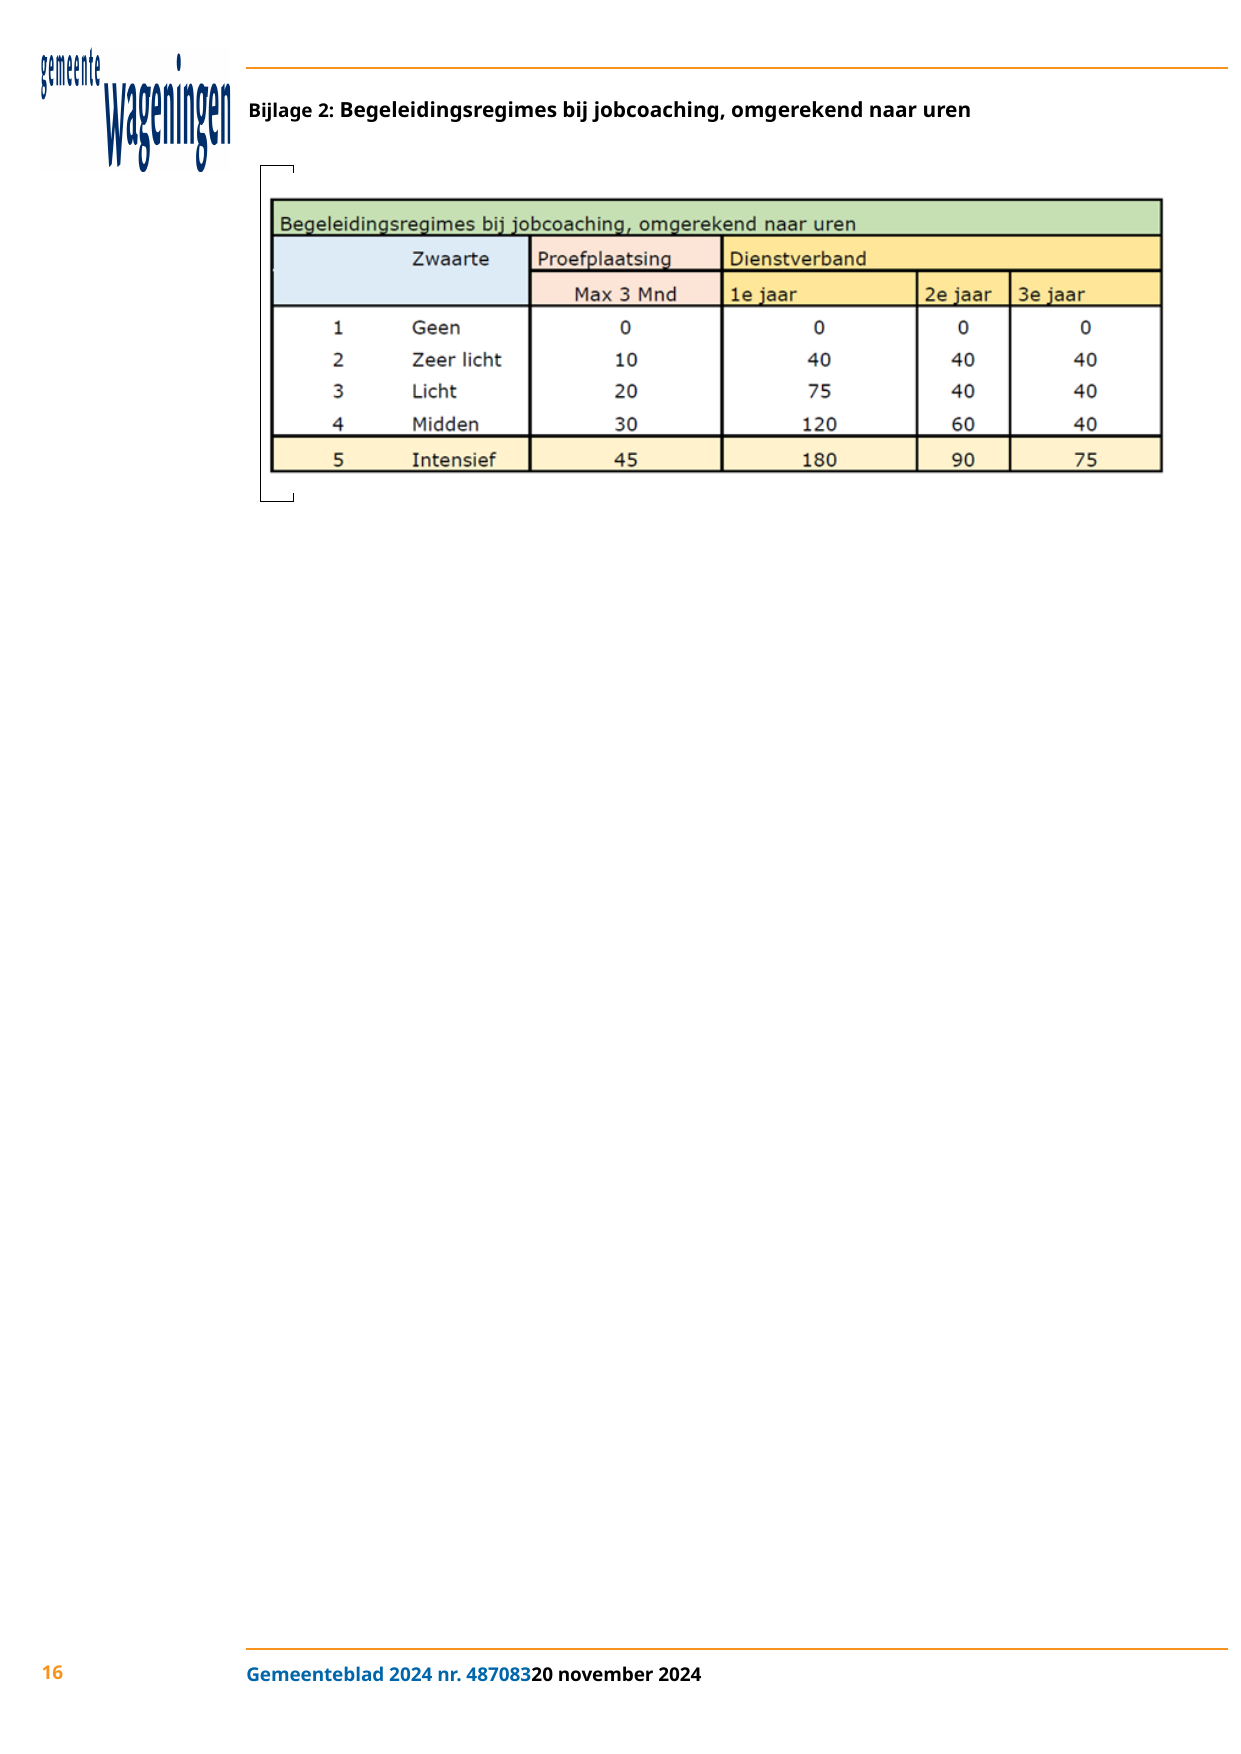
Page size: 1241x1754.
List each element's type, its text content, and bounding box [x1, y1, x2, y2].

picture [41, 47, 231, 172]
picture [268, 173, 1173, 493]
text Bijlage 2: Begeleidingsregimes bij jobcoaching, omgerekend naar uren [248, 95, 1152, 123]
